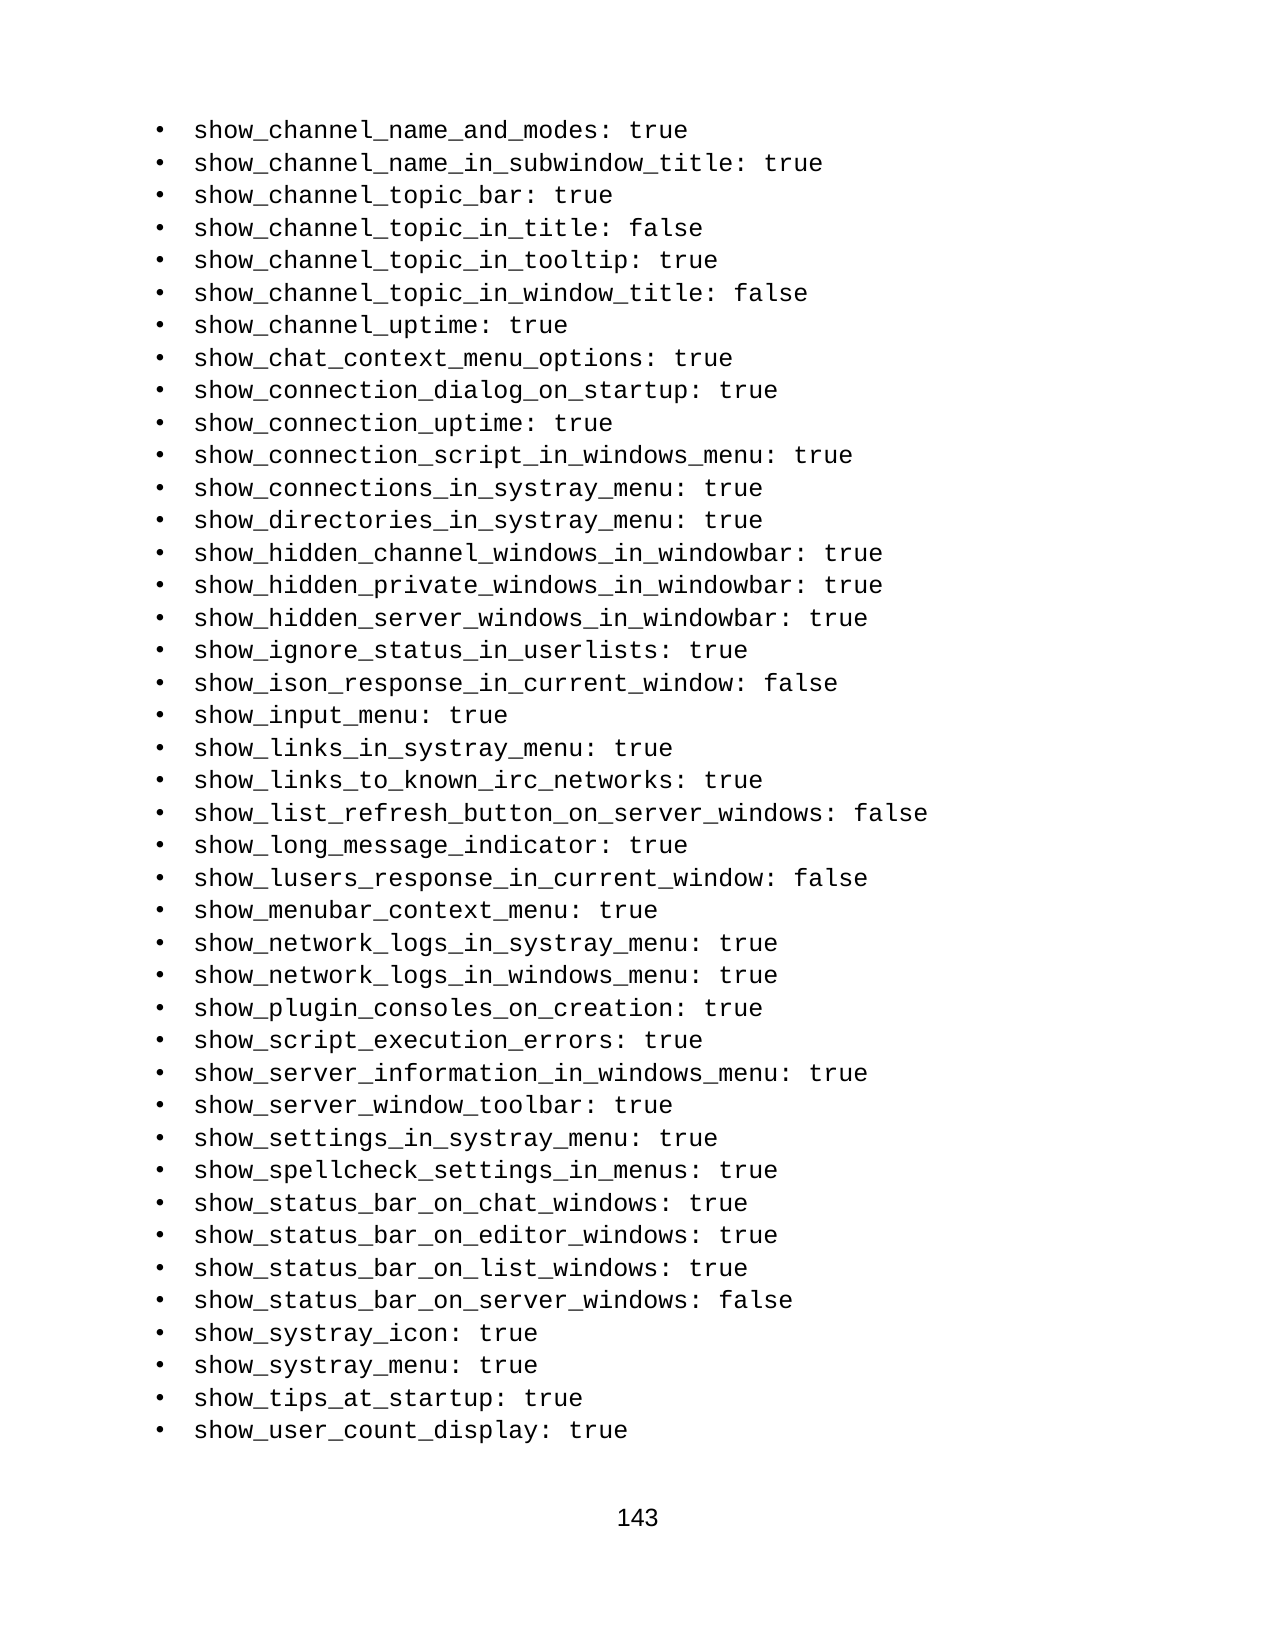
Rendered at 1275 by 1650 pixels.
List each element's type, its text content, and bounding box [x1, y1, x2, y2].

list show_ison_response_in_current_window: false [156, 671, 1157, 699]
list show_list_refresh_button_on_server_windows: false [156, 801, 1157, 829]
list show_hidden_private_windows_in_windowbar: true [156, 573, 1157, 601]
list show_channel_name_and_modes: true [156, 118, 1157, 146]
list show_channel_topic_bar: true [156, 183, 1157, 211]
list show_connection_uptime: true [156, 411, 1157, 439]
list show_tips_at_startup: true [156, 1386, 1157, 1414]
list show_server_window_toolbar: true [156, 1093, 1157, 1121]
list show_long_message_indicator: true [156, 833, 1157, 861]
list show_lusers_response_in_current_window: false [156, 866, 1157, 894]
list show_directories_in_systray_menu: true [156, 508, 1157, 536]
list show_systray_icon: true [156, 1321, 1157, 1349]
list show_network_logs_in_systray_menu: true [156, 931, 1157, 959]
list show_channel_name_in_subwindow_title: true [156, 151, 1157, 179]
list show_channel_topic_in_tooltip: true [156, 248, 1157, 276]
list show_connections_in_systray_menu: true [156, 476, 1157, 504]
list show_status_bar_on_editor_windows: true [156, 1223, 1157, 1251]
list show_links_in_systray_menu: true [156, 736, 1157, 764]
list show_menubar_context_menu: true [156, 898, 1157, 926]
list show_input_menu: true [156, 703, 1157, 731]
list show_ignore_status_in_userlists: true [156, 638, 1157, 666]
list show_status_bar_on_chat_windows: true [156, 1191, 1157, 1219]
list show_script_execution_errors: true [156, 1028, 1157, 1056]
list show_hidden_server_windows_in_windowbar: true [156, 606, 1157, 634]
list show_user_count_display: true [156, 1418, 1157, 1446]
list show_channel_uptime: true [156, 313, 1157, 341]
list show_hidden_channel_windows_in_windowbar: true [156, 541, 1157, 569]
list show_server_information_in_windows_menu: true [156, 1061, 1157, 1089]
list show_chat_context_menu_options: true [156, 346, 1157, 374]
list show_network_logs_in_windows_menu: true [156, 963, 1157, 991]
list show_status_bar_on_list_windows: true [156, 1256, 1157, 1284]
list show_channel_topic_in_title: false [156, 216, 1157, 244]
list show_connection_dialog_on_startup: true [156, 378, 1157, 406]
list show_settings_in_systray_menu: true [156, 1126, 1157, 1154]
list show_systray_menu: true [156, 1353, 1157, 1381]
list show_status_bar_on_server_windows: false [156, 1288, 1157, 1316]
list show_connection_script_in_windows_menu: true [156, 443, 1157, 471]
list show_channel_topic_in_window_title: false [156, 281, 1157, 309]
list show_plugin_consoles_on_creation: true [156, 996, 1157, 1024]
list show_spellcheck_settings_in_menus: true [156, 1158, 1157, 1186]
list show_links_to_known_irc_networks: true [156, 768, 1157, 796]
